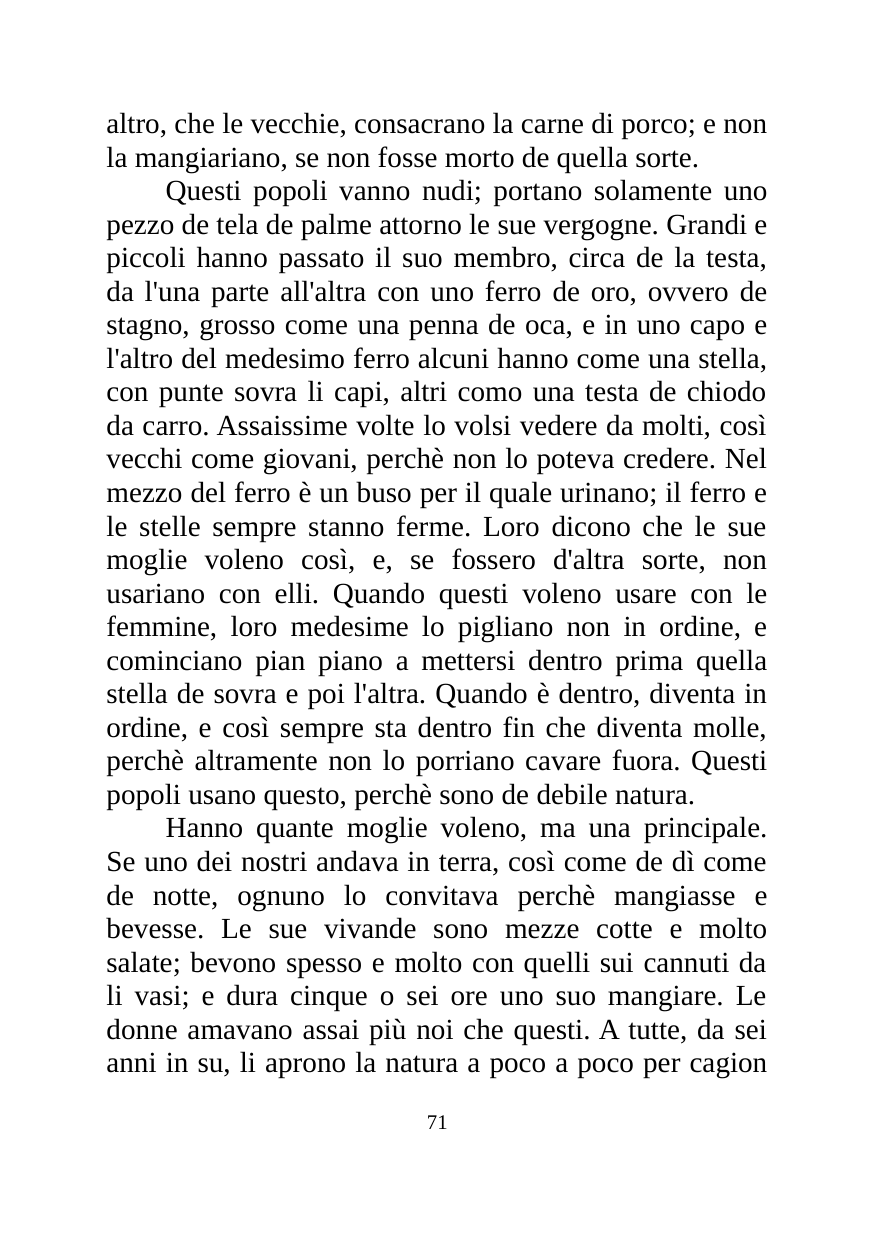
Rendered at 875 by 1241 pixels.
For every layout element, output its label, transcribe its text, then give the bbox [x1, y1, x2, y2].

text Hanno quante moglie voleno, ma una principale. Se uno dei nostri andava in terra, così come de dì come de notte, ognuno lo convitava perchè mangiasse e bevesse. Le sue vivande sono mezze cotte e molto salate; bevono spesso e molto con quelli sui cannuti da li vasi; e dura cinque o sei ore uno suo mangiare. Le donne amavano assai più noi che questi. A tutte, da sei anni in su, li aprono la natura a poco a poco per cagion [106, 811, 768, 1079]
text Questi popoli vanno nudi; portano solamente uno pezzo de tela de palme attorno le sue vergogne. Grandi e piccoli hanno passato il suo membro, circa de la testa, da l'una parte all'altra con uno ferro de oro, ovvero de stagno, grosso come una penna de oca, e in uno capo e l'altro del medesimo ferro alcuni hanno come una stella, con punte sovra li capi, altri como una testa de chiodo da carro. Assaissime volte lo volsi vedere da molti, così vecchi come giovani, perchè non lo poteva credere. Nel mezzo del ferro è un buso per il quale urinano; il ferro e le stelle sempre stanno ferme. Loro dicono che le sue moglie voleno così, e, se fossero d'altra sorte, non usariano con elli. Quando questi voleno usare con le femmine, loro medesime lo pigliano non in ordine, e cominciano pian piano a mettersi dentro prima quella stella de sovra e poi l'altra. Quando è dentro, diventa in ordine, e così sempre sta dentro fin che diventa molle, perchè altramente non lo porriano cavare fuora. Questi popoli usano questo, perchè sono de debile natura. [106, 173, 768, 811]
text altro, che le vecchie, consacrano la carne di porco; e non la mangiariano, se non fosse morto de quella sorte. [106, 106, 768, 173]
